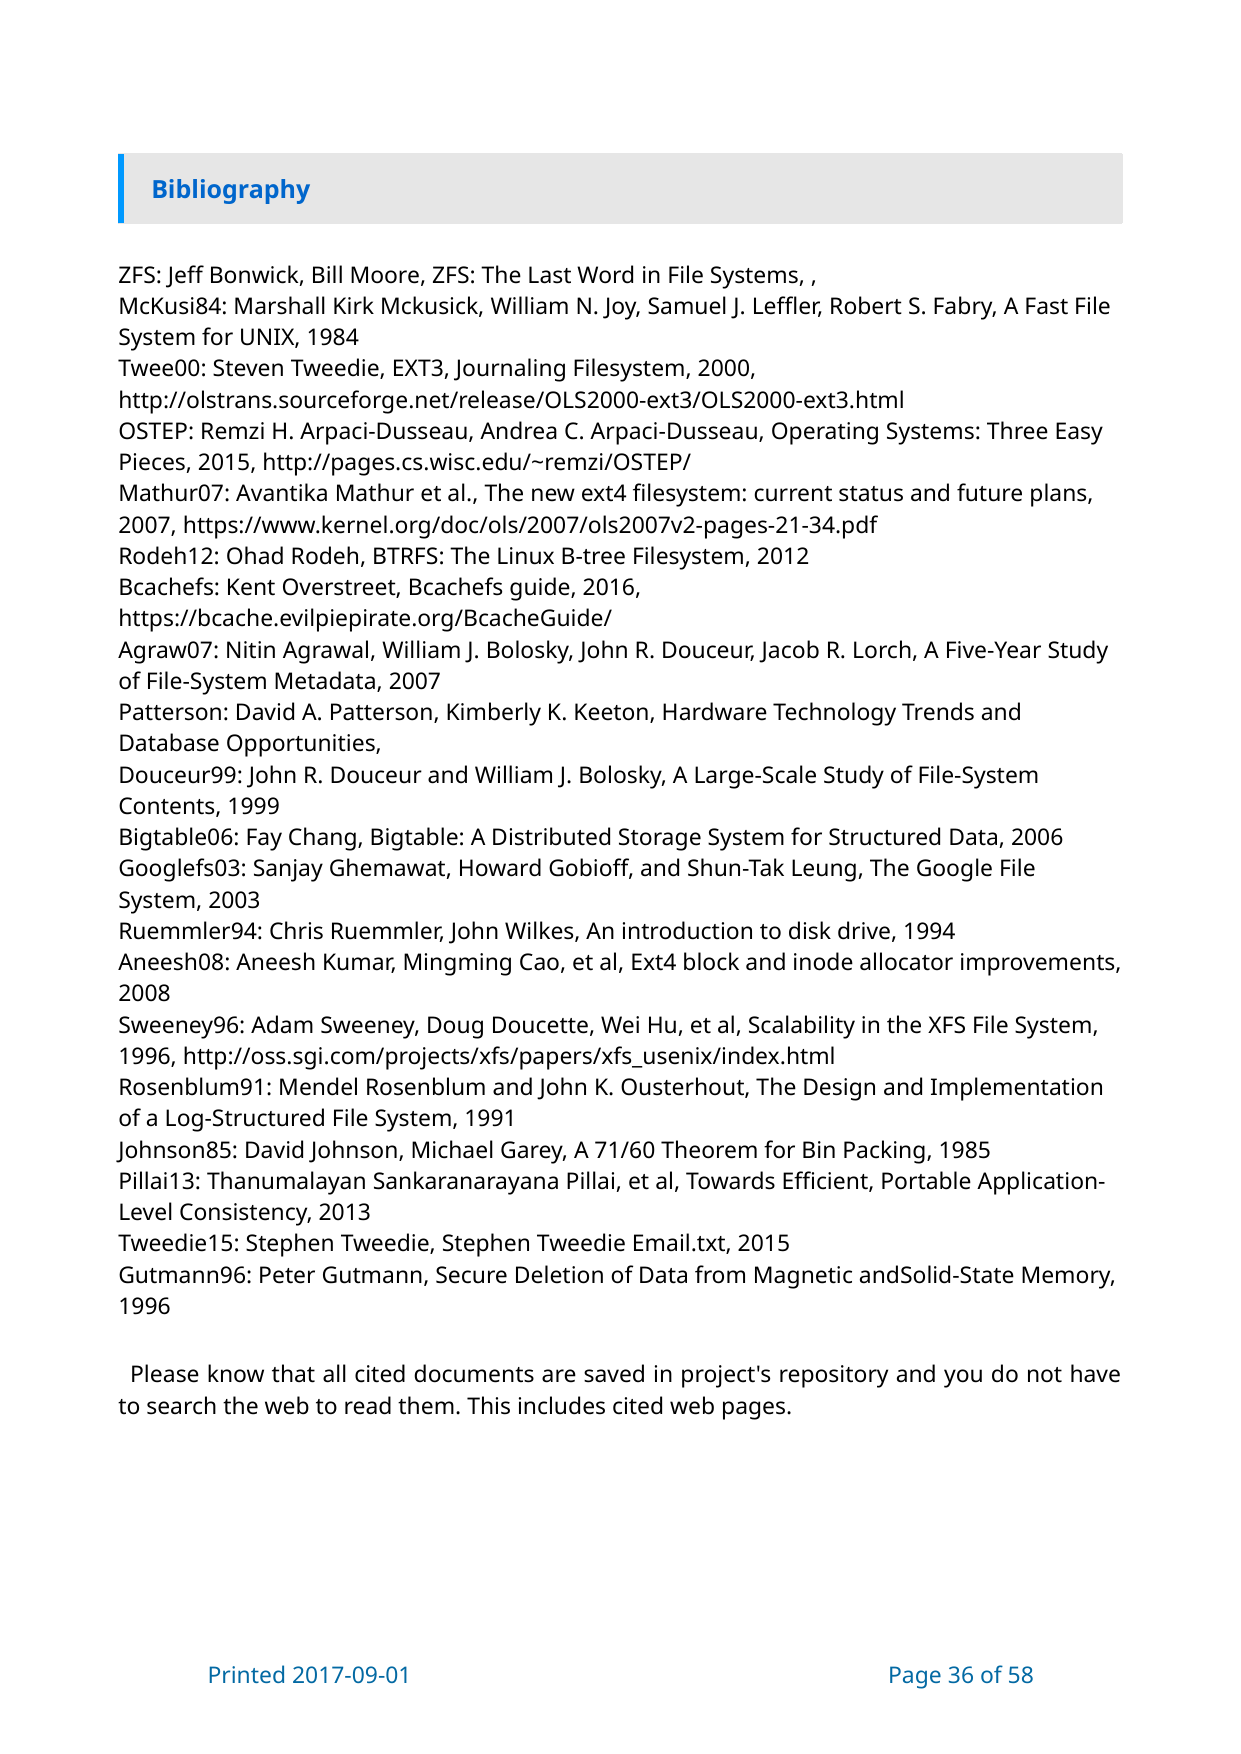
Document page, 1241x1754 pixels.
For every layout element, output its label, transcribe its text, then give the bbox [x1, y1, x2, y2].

text Rosenblum91: Mendel Rosenblum and John K. Ousterhout, The Design and Implementation of a Log-Structured File System, 1991 [118, 1071, 1122, 1134]
text Bigtable06: Fay Chang, Bigtable: A Distributed Storage System for Structured Data, 2006 [118, 821, 1122, 852]
text Twee00: Steven Tweedie, EXT3, Journaling Filesystem, 2000, http://olstrans.sourceforge.net/release/OLS2000-ext3/OLS2000-ext3.html [118, 352, 1122, 415]
text Johnson85: David Johnson, Michael Garey, A 71/60 Theorem for Bin Packing, 1985 [118, 1134, 1122, 1165]
text Ruemmler94: Chris Ruemmler, John Wilkes, An introduction to disk drive, 1994 [118, 915, 1122, 946]
text Gutmann96: Peter Gutmann, Secure Deletion of Data from Magnetic andSolid-State Memory, 1996 [118, 1259, 1122, 1321]
subtitle Bibliography [124, 155, 1122, 223]
text Rodeh12: Ohad Rodeh, BTRFS: The Linux B-tree Filesystem, 2012 [118, 540, 1122, 571]
text Agraw07: Nitin Agrawal, William J. Bolosky, John R. Douceur, Jacob R. Lorch, A Five-Year Study of File-System Metadata, 2007 [118, 634, 1122, 696]
text OSTEP: Remzi H. Arpaci-Dusseau, Andrea C. Arpaci-Dusseau, Operating Systems: Three Easy Pieces, 2015, http://pages.cs.wisc.edu/~remzi/OSTEP/ [118, 415, 1122, 477]
text Please know that all cited documents are saved in project's repository and you do not have to search the web to read them. This includes cited web pages. [118, 1358, 1122, 1421]
text McKusi84: Marshall Kirk Mckusick, William N. Joy, Samuel J. Leffler, Robert S. Fabry, A Fast File System for UNIX, 1984 [118, 290, 1122, 352]
text Pillai13: Thanumalayan Sankaranarayana Pillai, et al, Towards Efficient, Portable Application-Level Consistency, 2013 [118, 1165, 1122, 1227]
text Douceur99: John R. Douceur and William J. Bolosky, A Large-Scale Study of File-System Contents, 1999 [118, 759, 1122, 821]
text Mathur07: Avantika Mathur et al., The new ext4 filesystem: current status and future plans, 2007, https://www.kernel.org/doc/ols/2007/ols2007v2-pages-21-34.pdf [118, 477, 1122, 540]
text Googlefs03: Sanjay Ghemawat, Howard Gobioff, and Shun-Tak Leung, The Google File System, 2003 [118, 852, 1122, 915]
text Sweeney96: Adam Sweeney, Doug Doucette, Wei Hu, et al, Scalability in the XFS File System, 1996, http://oss.sgi.com/projects/xfs/papers/xfs_usenix/index.html [118, 1009, 1122, 1071]
text Patterson: David A. Patterson, Kimberly K. Keeton, Hardware Technology Trends and Database Opportunities, [118, 696, 1122, 759]
text Bcachefs: Kent Overstreet, Bcachefs guide, 2016, https://bcache.evilpiepirate.org/BcacheGuide/ [118, 571, 1122, 634]
text Aneesh08: Aneesh Kumar, Mingming Cao, et al, Ext4 block and inode allocator improvements, 2008 [118, 946, 1122, 1009]
text ZFS: Jeff Bonwick, Bill Moore, ZFS: The Last Word in File Systems, , [118, 259, 1122, 290]
text Tweedie15: Stephen Tweedie, Stephen Tweedie Email.txt, 2015 [118, 1227, 1122, 1259]
